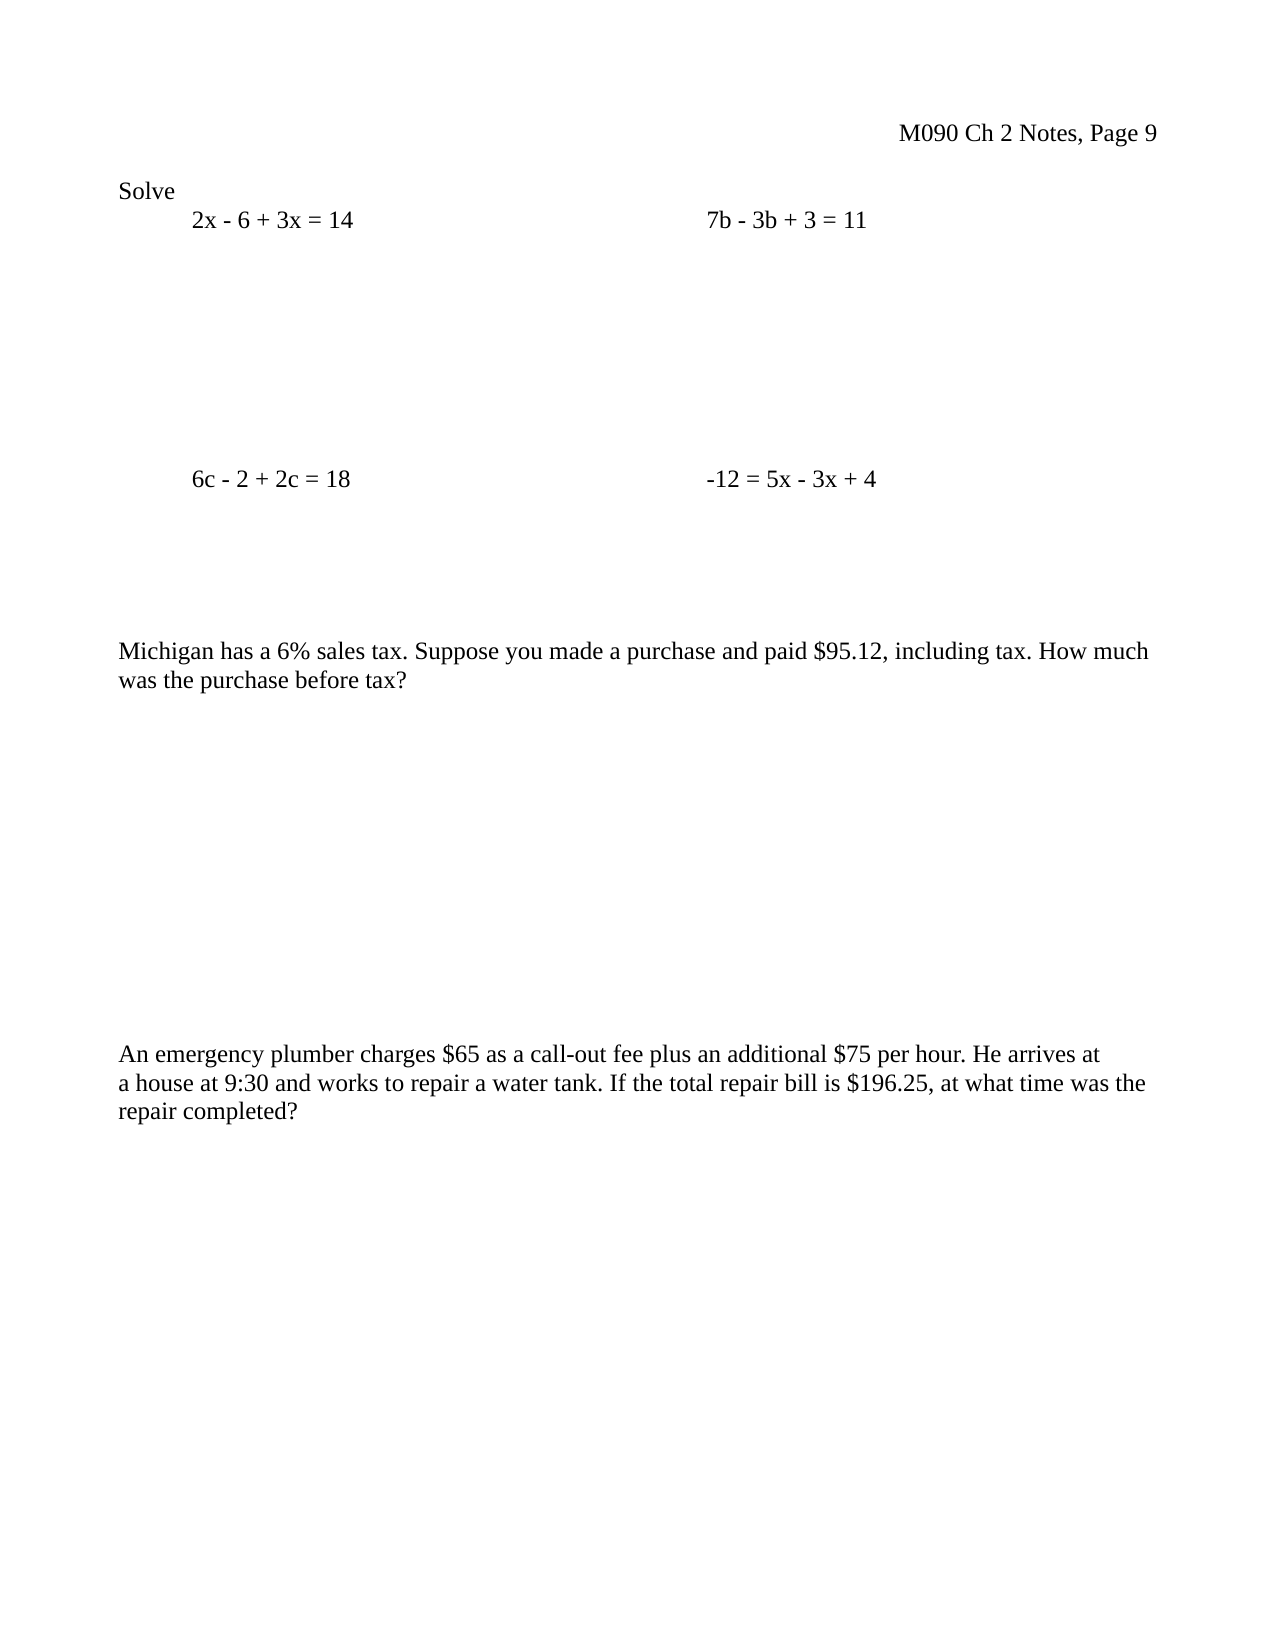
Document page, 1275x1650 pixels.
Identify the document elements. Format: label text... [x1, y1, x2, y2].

text Michigan has a 6% sales tax. Suppose you made a purchase and paid $95.12, including tax. How much was the purchase before tax? [118, 636, 1157, 694]
text a house at 9:30 and works to repair a water tank. If the total repair bill is $196.25, at what time was the repair completed? [118, 1068, 1157, 1125]
text 6c - 2 + 2c = 18 -12 = 5x - 3x + 4 [118, 464, 1157, 493]
text An emergency plumber charges $65 as a call-out fee plus an additional $75 per hour. He arrives at [118, 1039, 1157, 1068]
text Solve [118, 176, 1157, 205]
text 2x - 6 + 3x = 14 7b - 3b + 3 = 11 [118, 205, 1157, 234]
